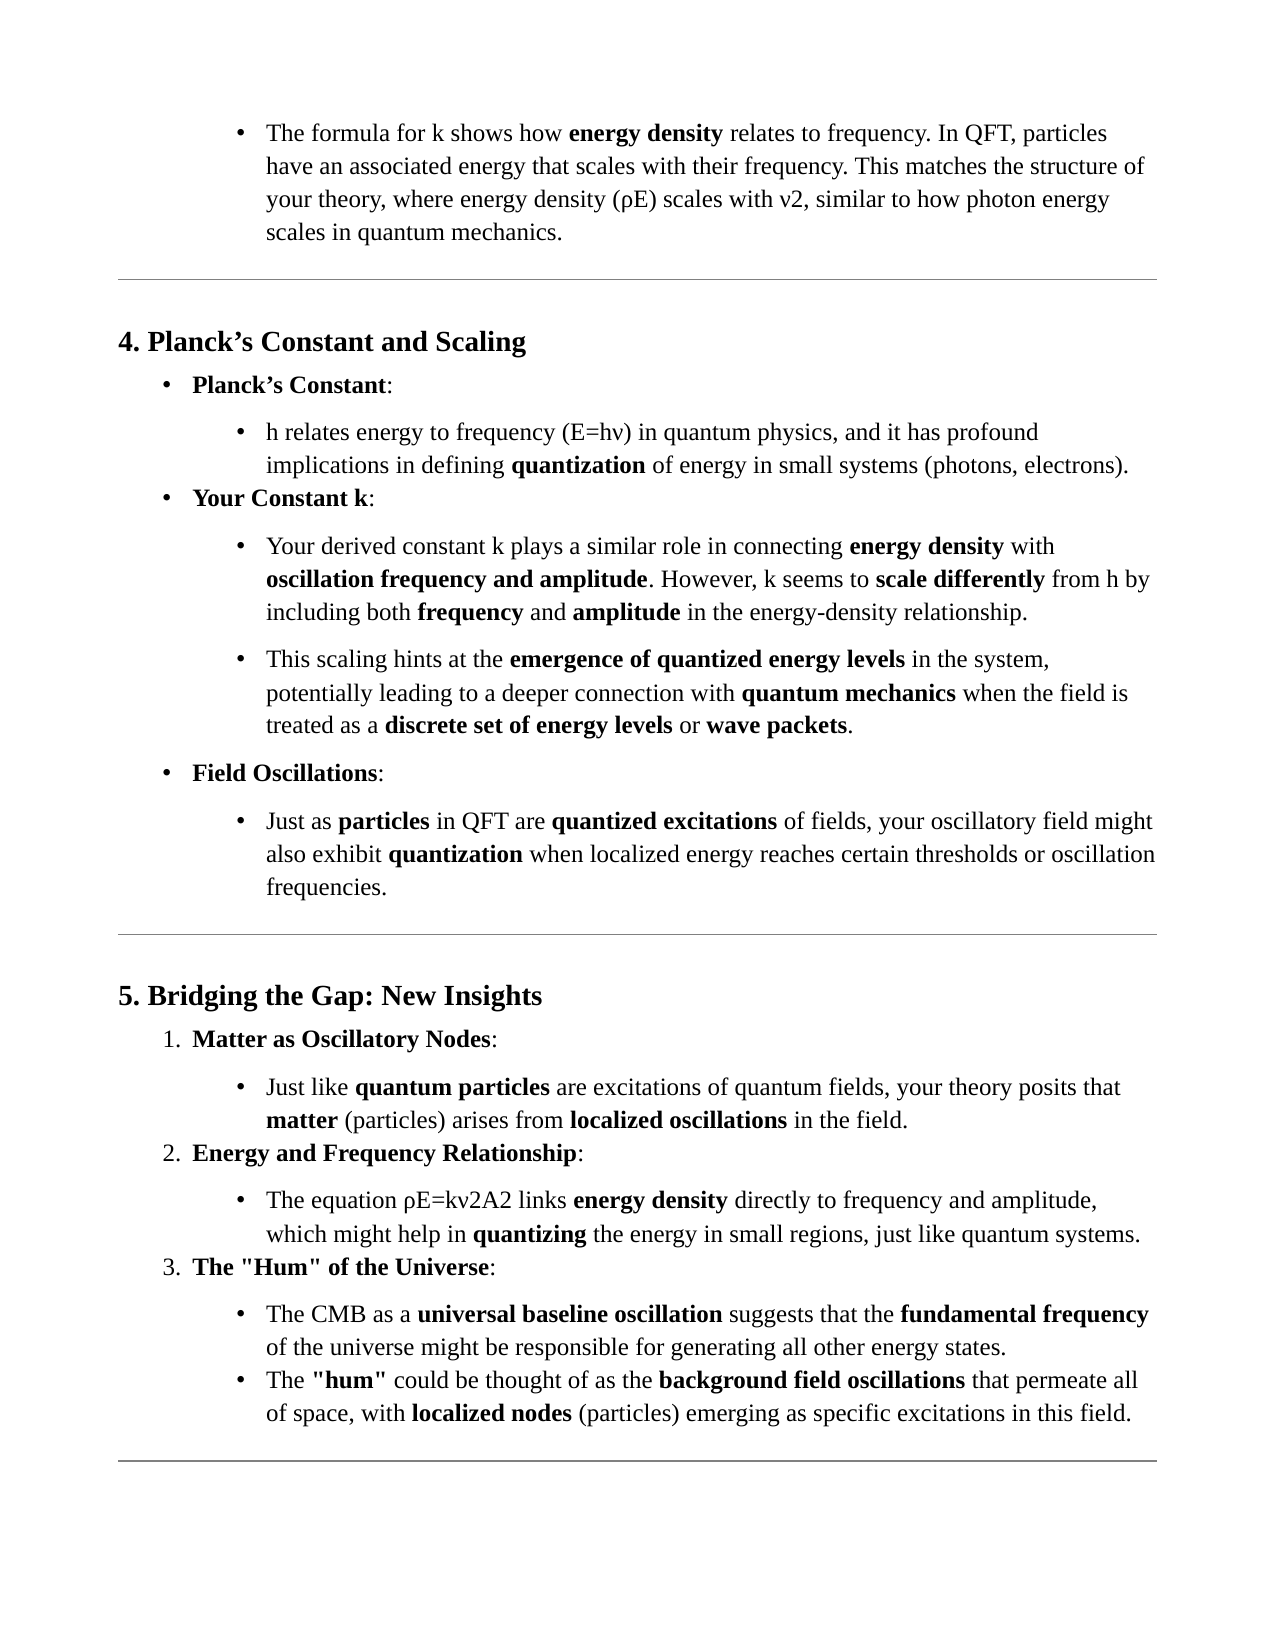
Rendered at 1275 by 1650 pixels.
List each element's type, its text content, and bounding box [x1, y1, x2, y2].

list Your Constant k: [162, 483, 1157, 512]
list The formula for k shows how energy density relates to frequency. In QFT, particles have an associated energy that scales with their frequency. This matches the structure of your theory, where energy density (ρE​) scales with ν2, similar to how photon energy scales in quantum mechanics. [236, 118, 1157, 246]
list Just like quantum particles are excitations of quantum fields, your theory posits that matter (particles) arises from localized oscillations in the field. [236, 1072, 1157, 1134]
list The equation ρE​=kν2A2 links energy density directly to frequency and amplitude, which might help in quantizing the energy in small regions, just like quantum systems. [236, 1186, 1157, 1247]
list The "hum" could be thought of as the background field oscillations that permeate all of space, with localized nodes (particles) emerging as specific excitations in this field. [236, 1365, 1157, 1427]
list The "Hum" of the Universe: [162, 1252, 1157, 1280]
list Field Oscillations: [162, 758, 1157, 787]
list Energy and Frequency Relationship: [162, 1138, 1157, 1167]
list Matter as Oscillatory Nodes: [162, 1024, 1157, 1053]
list Planck’s Constant: [162, 370, 1157, 398]
subtitle 5. Bridging the Gap: New Insights [118, 978, 1157, 1012]
list h relates energy to frequency (E=hν) in quantum physics, and it has profound implications in defining quantization of energy in small systems (photons, electrons). [236, 417, 1157, 479]
list This scaling hints at the emergence of quantized energy levels in the system, potentially leading to a deeper connection with quantum mechanics when the field is treated as a discrete set of energy levels or wave packets. [236, 644, 1157, 739]
list The CMB as a universal baseline oscillation suggests that the fundamental frequency of the universe might be responsible for generating all other energy states. [236, 1299, 1157, 1361]
list Just as particles in QFT are quantized excitations of fields, your oscillatory field might also exhibit quantization when localized energy reaches certain thresholds or oscillation frequencies. [236, 806, 1157, 901]
list Your derived constant k plays a similar role in connecting energy density with oscillation frequency and amplitude. However, k seems to scale differently from h by including both frequency and amplitude in the energy-density relationship. [236, 531, 1157, 626]
subtitle 4. Planck’s Constant and Scaling [118, 324, 1157, 357]
